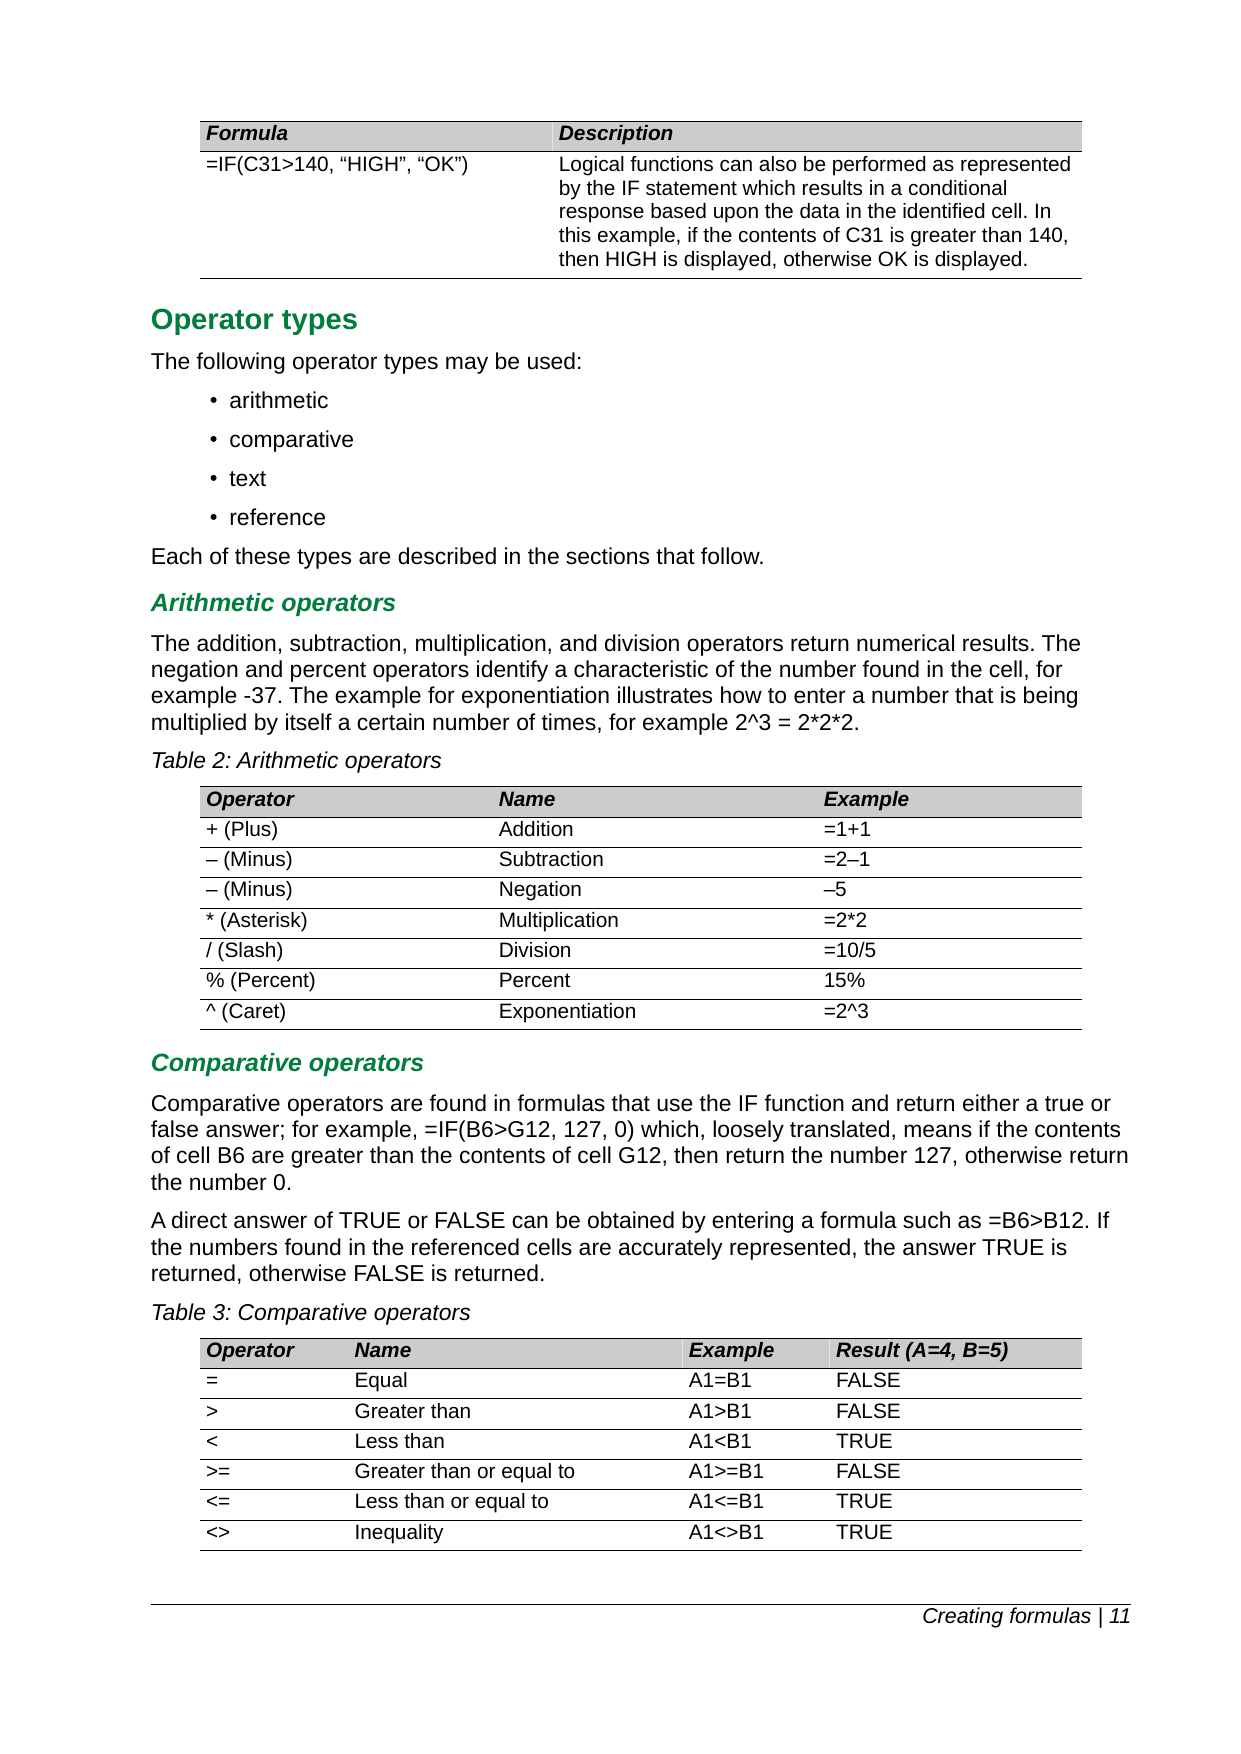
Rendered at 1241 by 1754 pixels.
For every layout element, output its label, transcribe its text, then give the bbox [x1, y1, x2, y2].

text Table 2: Arithmetic operators [151, 747, 1131, 774]
text A direct answer of TRUE or FALSE can be obtained by entering a formula such as =B6>B12. If the numbers found in the referenced cells are accurately represented, the answer TRUE is returned, otherwise FALSE is returned. [151, 1207, 1131, 1286]
list text [209, 465, 1131, 491]
subtitle Comparative operators [151, 1048, 1131, 1077]
table_cell Negation [492, 878, 817, 907]
list comparative [209, 426, 1131, 452]
table_cell – (Minus) [200, 878, 492, 907]
text Each of these types are described in the sections that follow. [151, 543, 1131, 569]
table_header Description [553, 122, 1082, 151]
table_cell + (Plus) [200, 818, 492, 847]
table_cell =2^3 [817, 1000, 1082, 1029]
text Comparative operators are found in formulas that use the IF function and return either a true or false answer; for example, =IF(B6>G12, 127, 0) which, loosely translated, means if the contents of cell B6 are greater than the contents of cell G12, then return the number 127, otherwise return the number 0. [151, 1089, 1131, 1195]
table_cell FALSE [830, 1399, 1082, 1429]
table_cell Addition [492, 818, 817, 847]
table_cell =1+1 [817, 818, 1082, 847]
table_header Example [817, 787, 1082, 817]
table_cell <= [200, 1490, 348, 1519]
table_cell Division [492, 939, 817, 968]
table_cell Percent [492, 969, 817, 998]
table_cell A1>B1 [683, 1399, 829, 1429]
list The following operator types may be used: [151, 348, 1131, 375]
table_cell A1<=B1 [683, 1490, 829, 1519]
list reference [209, 504, 1131, 530]
table_header Operator [200, 787, 492, 817]
table_cell A1=B1 [683, 1369, 829, 1398]
table_header Operator [200, 1339, 348, 1368]
table_cell =2–1 [817, 848, 1082, 877]
table_cell Inequality [348, 1521, 682, 1550]
table_header Result (A=4, B=5) [830, 1339, 1082, 1368]
table_header Example [683, 1339, 829, 1368]
table_cell Less than [348, 1430, 682, 1459]
table_cell FALSE [830, 1369, 1082, 1398]
table_cell TRUE [830, 1521, 1082, 1550]
subtitle Arithmetic operators [151, 588, 1131, 617]
table_cell =10/5 [817, 939, 1082, 968]
table_cell ^ (Caret) [200, 1000, 492, 1029]
table_cell A1<>B1 [683, 1521, 829, 1550]
table_cell TRUE [830, 1490, 1082, 1519]
table_cell =IF(C31>140, “HIGH”, “OK”) [200, 152, 552, 277]
table_cell / (Slash) [200, 939, 492, 968]
table_cell Equal [348, 1369, 682, 1398]
subtitle Operator types [151, 302, 1131, 336]
table_cell FALSE [830, 1460, 1082, 1489]
text The addition, subtraction, multiplication, and division operators return numerical results. The negation and percent operators identify a characteristic of the number found in the cell, for example -37. The example for exponentiation illustrates how to enter a number that is being multiplied by itself a certain number of times, for example 2^3 = 2*2*2. [151, 629, 1131, 735]
table_cell Multiplication [492, 909, 817, 938]
table_cell Greater than [348, 1399, 682, 1429]
table_cell % (Percent) [200, 969, 492, 998]
table_cell – (Minus) [200, 848, 492, 877]
table_cell Subtraction [492, 848, 817, 877]
table_cell A1>=B1 [683, 1460, 829, 1489]
table_cell < [200, 1430, 348, 1459]
table_header Formula [200, 122, 552, 151]
table_cell Logical functions can also be performed as represented by the IF statement which results in a conditional response based upon the data in the identified cell. In this example, if the contents of C31 is greater than 140, then HIGH is displayed, otherwise OK is displayed. [553, 152, 1082, 277]
table_cell = [200, 1369, 348, 1398]
table_cell Less than or equal to [348, 1490, 682, 1519]
table_cell Exponentiation [492, 1000, 817, 1029]
table_cell =2*2 [817, 909, 1082, 938]
text Table 3: Comparative operators [151, 1299, 1131, 1325]
table_cell Greater than or equal to [348, 1460, 682, 1489]
list arithmetic [209, 387, 1131, 413]
table_cell –5 [817, 878, 1082, 907]
table_cell 15% [817, 969, 1082, 998]
table_header Name [492, 787, 817, 817]
table_cell <> [200, 1521, 348, 1550]
table_cell * (Asterisk) [200, 909, 492, 938]
table_cell >= [200, 1460, 348, 1489]
table_cell > [200, 1399, 348, 1429]
table_cell A1<B1 [683, 1430, 829, 1459]
table_header Name [348, 1339, 682, 1368]
table_cell TRUE [830, 1430, 1082, 1459]
